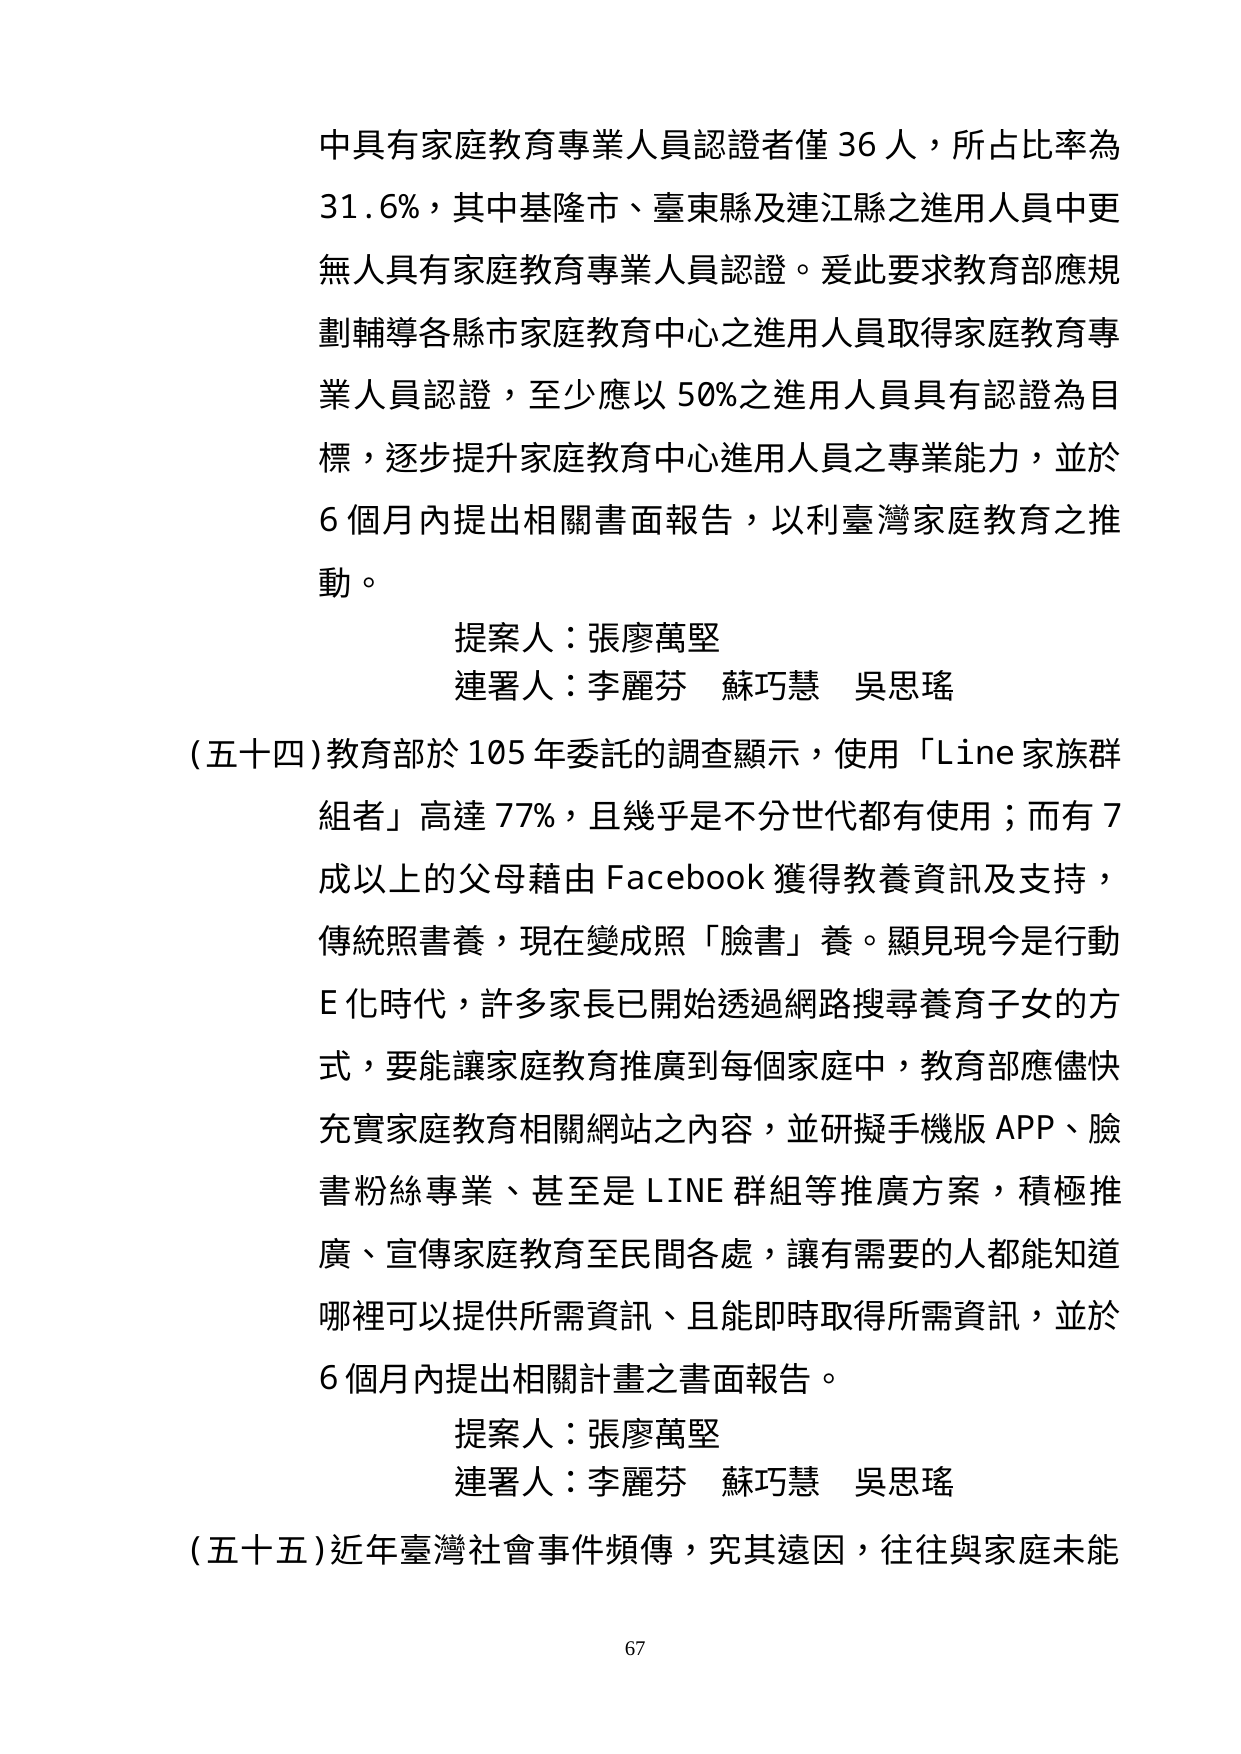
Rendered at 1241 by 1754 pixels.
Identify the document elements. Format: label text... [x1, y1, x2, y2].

text (五十五)近年臺灣社會事件頻傳，究其遠因，往往與家庭未能 [185, 1516, 1122, 1579]
text 提案人：張廖萬堅 [148, 1408, 1122, 1456]
text (五十四)教育部於105年委託的調查顯示，使用「Line家族群組者」高達77%，且幾乎是不分世代都有使用；而有7成以上的父母藉由Facebook獲得教養資訊及支持，傳統照書養，現在變成照「臉書」養。顯見現今是行動E化時代，許多家長已開始透過網路搜尋養育子女的方式，要能讓家庭教育推廣到每個家庭中，教育部應儘快充實家庭教育相關網站之內容，並研擬手機版APP、臉書粉絲專業、甚至是LINE群組等推廣方案，積極推廣、宣傳家庭教育至民間各處，讓有需要的人都能知道哪裡可以提供所需資訊、且能即時取得所需資訊，並於6個月內提出相關計畫之書面報告。 [185, 721, 1122, 1408]
text 連署人：李麗芬 蘇巧慧 吳思瑤 [148, 660, 1122, 708]
text 連署人：李麗芬 蘇巧慧 吳思瑤 [148, 1456, 1122, 1504]
text 提案人：張廖萬堅 [148, 612, 1122, 660]
text 中具有家庭教育專業人員認證者僅36人，所占比率為31.6%，其中基隆市、臺東縣及連江縣之進用人員中更無人具有家庭教育專業人員認證。爰此要求教育部應規劃輔導各縣市家庭教育中心之進用人員取得家庭教育專業人員認證，至少應以50%之進用人員具有認證為目標，逐步提升家庭教育中心進用人員之專業能力，並於6個月內提出相關書面報告，以利臺灣家庭教育之推動。 [185, 112, 1122, 612]
